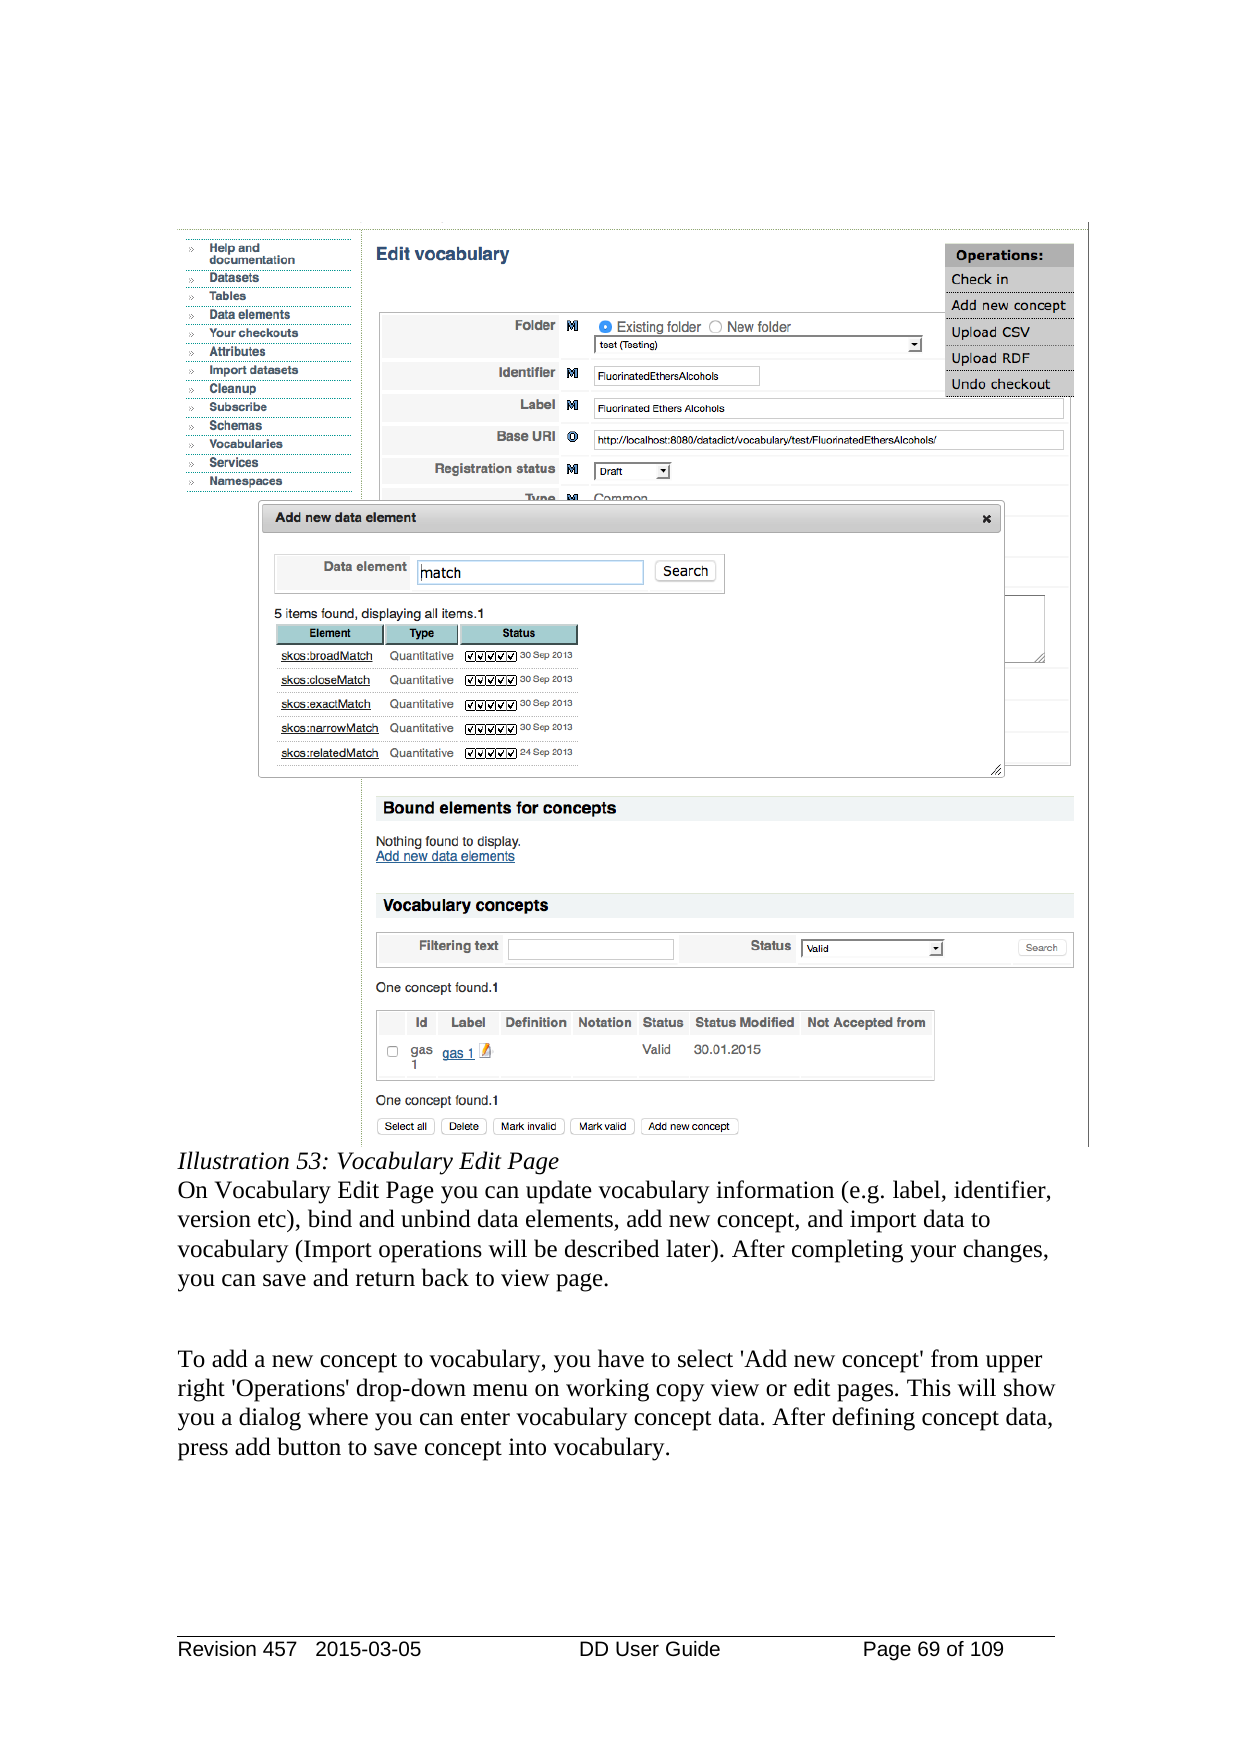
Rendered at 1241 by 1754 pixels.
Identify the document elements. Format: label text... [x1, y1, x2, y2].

text To add a new concept to vocabulary, you have to select 'Add new concept' from upper right 'Operations' drop-down menu on working copy view or edit pages. This will show you a dialog where you can enter vocabulary concept data. After defining concept data, press add button to save concept into vocabulary. [177, 1344, 1092, 1460]
picture [177, 222, 1093, 1147]
text Illustration 53: Vocabulary Edit Page [177, 1147, 1092, 1175]
text On Vocabulary Edit Page you can update vocabulary information (e.g. label, identifier, version etc), bind and unbind data elements, add new concept, and import data to vocabulary (Import operations will be described later). After completing your changes, you can save and return back to view page. [177, 1175, 1092, 1292]
